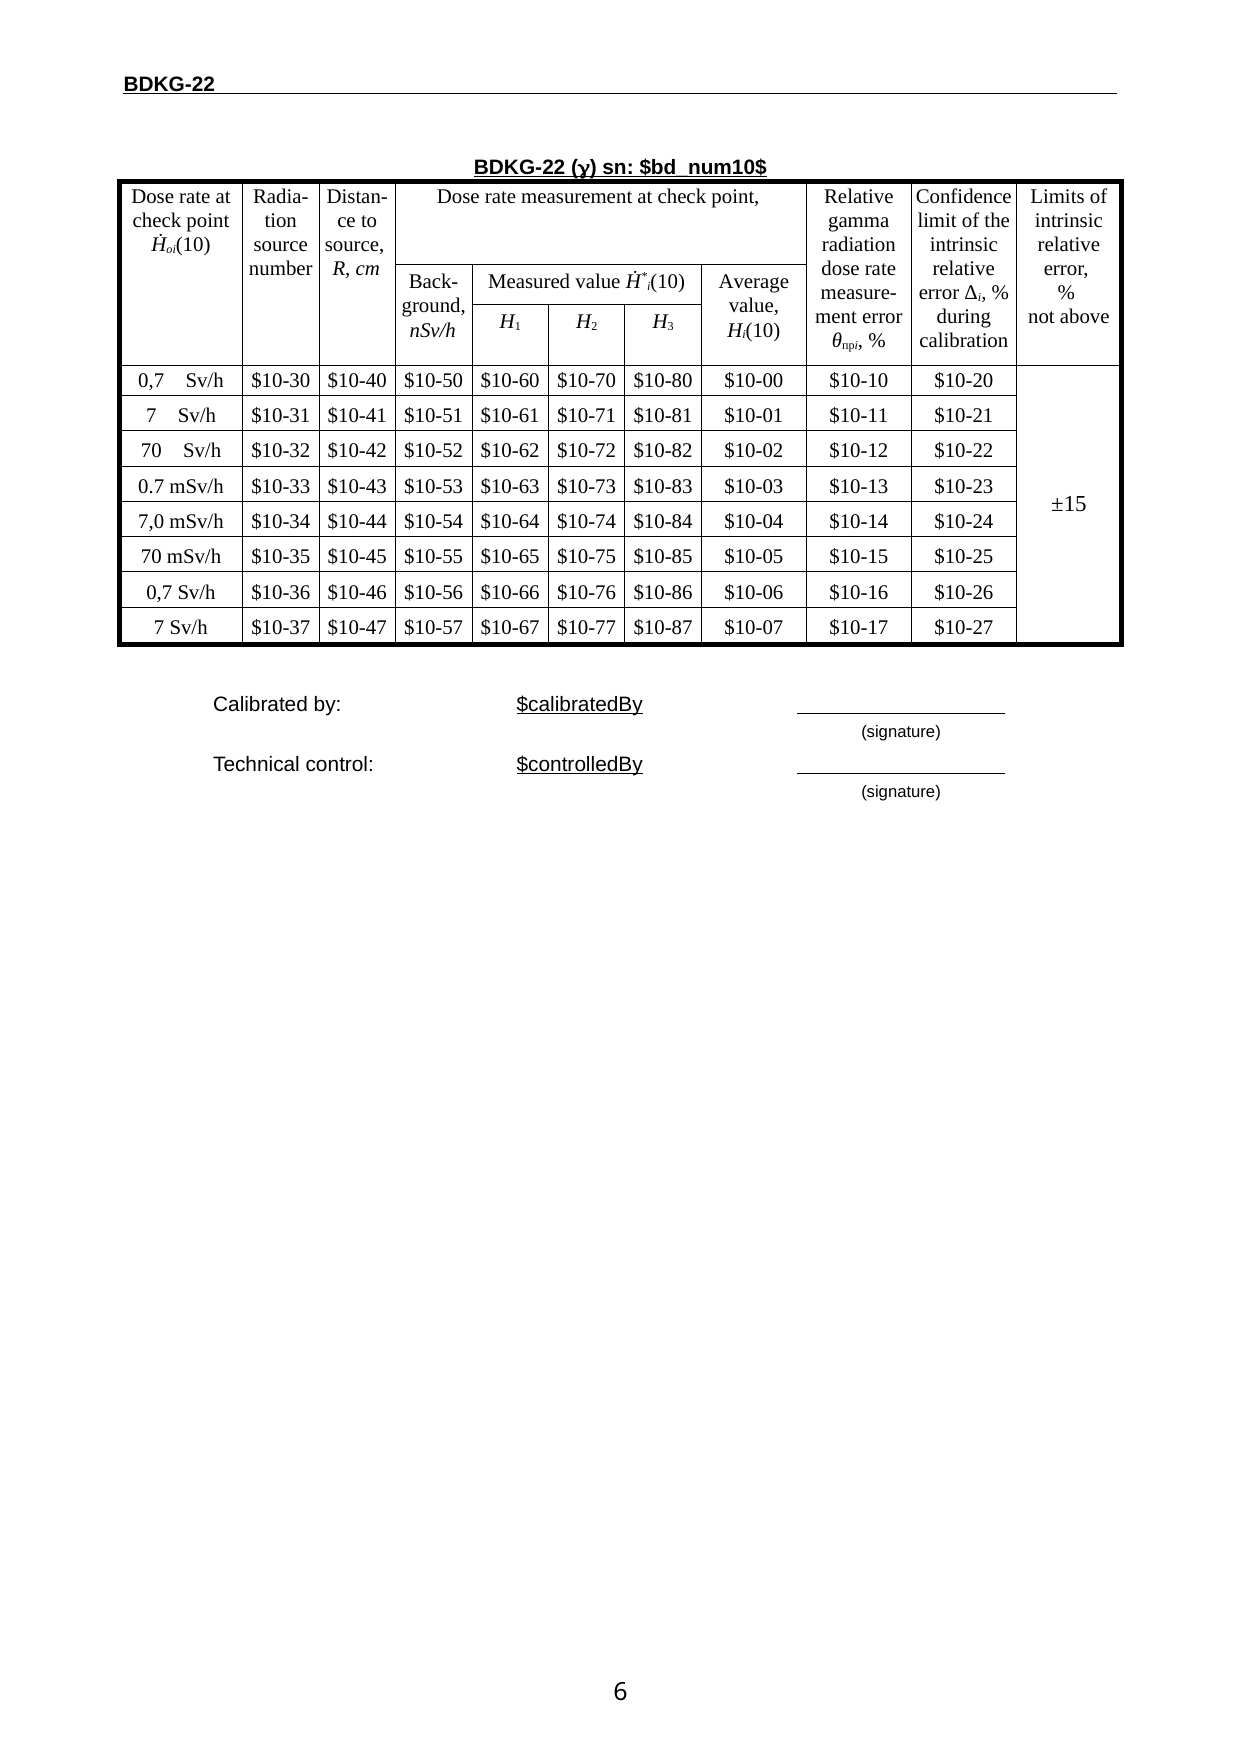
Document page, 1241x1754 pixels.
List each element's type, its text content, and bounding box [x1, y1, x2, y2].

table_header Calibrated by: [210, 689, 513, 718]
table_cell Limits of intrinsic relative error, % not above [1017, 184, 1119, 365]
table_cell $10-26 [912, 572, 1016, 607]
table_cell 70 mSv/h [122, 537, 242, 571]
table_cell $10-11 [807, 396, 911, 430]
table_cell $10-34 [243, 502, 319, 536]
table_cell $10-06 [702, 572, 806, 607]
table_cell $10-50 [396, 366, 472, 395]
table_cell $10-55 [396, 537, 472, 571]
table_cell $10-01 [702, 396, 806, 430]
table_cell $10-02 [702, 431, 806, 466]
table_cell $10-72 [549, 431, 624, 466]
table_cell $10-81 [625, 396, 701, 430]
table_cell $10-24 [912, 502, 1016, 536]
table_cell 7 Sv/h [122, 396, 242, 430]
table_cell $10-87 [625, 608, 701, 642]
table_cell 0.7 mSv/h [122, 467, 242, 501]
table_cell $10-00 [702, 366, 806, 395]
table_cell $10-53 [396, 467, 472, 501]
table_cell $10-43 [320, 467, 395, 501]
table_cell [514, 779, 771, 808]
table_cell $10-36 [243, 572, 319, 607]
table_cell (signature) [771, 719, 1030, 748]
table_cell 70 Sv/h [122, 431, 242, 466]
table_cell $10-30 [243, 366, 319, 395]
table_cell [514, 719, 771, 748]
table_cell 7 Sv/h [122, 608, 242, 642]
table_cell $10-70 [549, 366, 624, 395]
table_cell Dose rate at check point Ḣoi(10) [122, 184, 242, 365]
table_cell Radia-tion source number [243, 184, 319, 365]
table_cell $10-66 [473, 572, 548, 607]
table_cell $10-51 [396, 396, 472, 430]
table_cell Dose rate measurement at check point, [396, 184, 806, 264]
table_cell $10-63 [473, 467, 548, 501]
table_header BDKG-22 () sn: $bd_num10$ [119, 133, 1121, 178]
table_cell $10-10 [807, 366, 911, 395]
table_cell [210, 719, 513, 748]
table_cell $10-42 [320, 431, 395, 466]
table_cell $10-82 [625, 431, 701, 466]
table_header $calibratedBy [514, 689, 771, 718]
table_cell $10-52 [396, 431, 472, 466]
table_cell 0,7 Sv/h [122, 366, 242, 395]
table_cell [210, 779, 513, 808]
table_cell $10-61 [473, 396, 548, 430]
table_cell $10-80 [625, 366, 701, 395]
table_cell $10-86 [625, 572, 701, 607]
table_cell $10-31 [243, 396, 319, 430]
table_cell $10-84 [625, 502, 701, 536]
table_cell $10-05 [702, 537, 806, 571]
table_cell $10-03 [702, 467, 806, 501]
table_cell $10-41 [320, 396, 395, 430]
table_cell $10-76 [549, 572, 624, 607]
table_cell $10-73 [549, 467, 624, 501]
table_cell $10-23 [912, 467, 1016, 501]
table_cell H1 [473, 305, 548, 365]
table_cell $10-40 [320, 366, 395, 395]
table_cell $10-14 [807, 502, 911, 536]
table_cell $10-13 [807, 467, 911, 501]
table_cell $10-32 [243, 431, 319, 466]
table_cell $10-27 [912, 608, 1016, 642]
table_cell Confidence limit of the intrinsic relative error Δi, % during calibration [912, 184, 1016, 365]
table_cell Distan-ce to source, R, сm [320, 184, 395, 365]
table_cell $10-64 [473, 502, 548, 536]
table_cell $10-65 [473, 537, 548, 571]
table_cell 0,7 Sv/h [122, 572, 242, 607]
table_cell $10-25 [912, 537, 1016, 571]
table_cell $10-17 [807, 608, 911, 642]
table_cell $10-77 [549, 608, 624, 642]
table_cell $10-47 [320, 608, 395, 642]
table_cell $10-83 [625, 467, 701, 501]
table_cell $10-67 [473, 608, 548, 642]
table_cell $10-74 [549, 502, 624, 536]
table_cell $10-04 [702, 502, 806, 536]
table_cell $10-15 [807, 537, 911, 571]
table_cell $10-57 [396, 608, 472, 642]
table_cell $10-16 [807, 572, 911, 607]
table_cell $10-22 [912, 431, 1016, 466]
table_cell $10-75 [549, 537, 624, 571]
table_cell $10-45 [320, 537, 395, 571]
table_cell $10-33 [243, 467, 319, 501]
table_cell (signature) [771, 779, 1030, 808]
table_cell [771, 749, 1030, 778]
table_cell $10-46 [320, 572, 395, 607]
table_cell H3 [625, 305, 701, 365]
table_header [771, 689, 1030, 718]
table_cell $10-62 [473, 431, 548, 466]
table_cell Average value, Hi(10) [702, 265, 806, 365]
table_cell Technical control: [210, 749, 513, 778]
table_cell $10-07 [702, 608, 806, 642]
table_cell Measured value Ḣ*i(10) [473, 265, 701, 304]
table_cell $10-12 [807, 431, 911, 466]
table_cell $10-37 [243, 608, 319, 642]
table_cell $10-54 [396, 502, 472, 536]
table_cell $10-60 [473, 366, 548, 395]
table_cell $10-85 [625, 537, 701, 571]
table_cell Relative gamma radiation dose rate measure-ment error θпрi, % [807, 184, 911, 365]
table_cell 7,0 mSv/h [122, 502, 242, 536]
table_cell $10-21 [912, 396, 1016, 430]
table_cell H2 [549, 305, 624, 365]
table_cell $10-44 [320, 502, 395, 536]
table_cell Back-ground, nSv/h [396, 265, 472, 365]
table_cell $10-35 [243, 537, 319, 571]
table_cell ±15 [1017, 366, 1119, 642]
table_cell $10-56 [396, 572, 472, 607]
table_cell $controlledBy [514, 749, 771, 778]
table_cell $10-20 [912, 366, 1016, 395]
table_cell $10-71 [549, 396, 624, 430]
